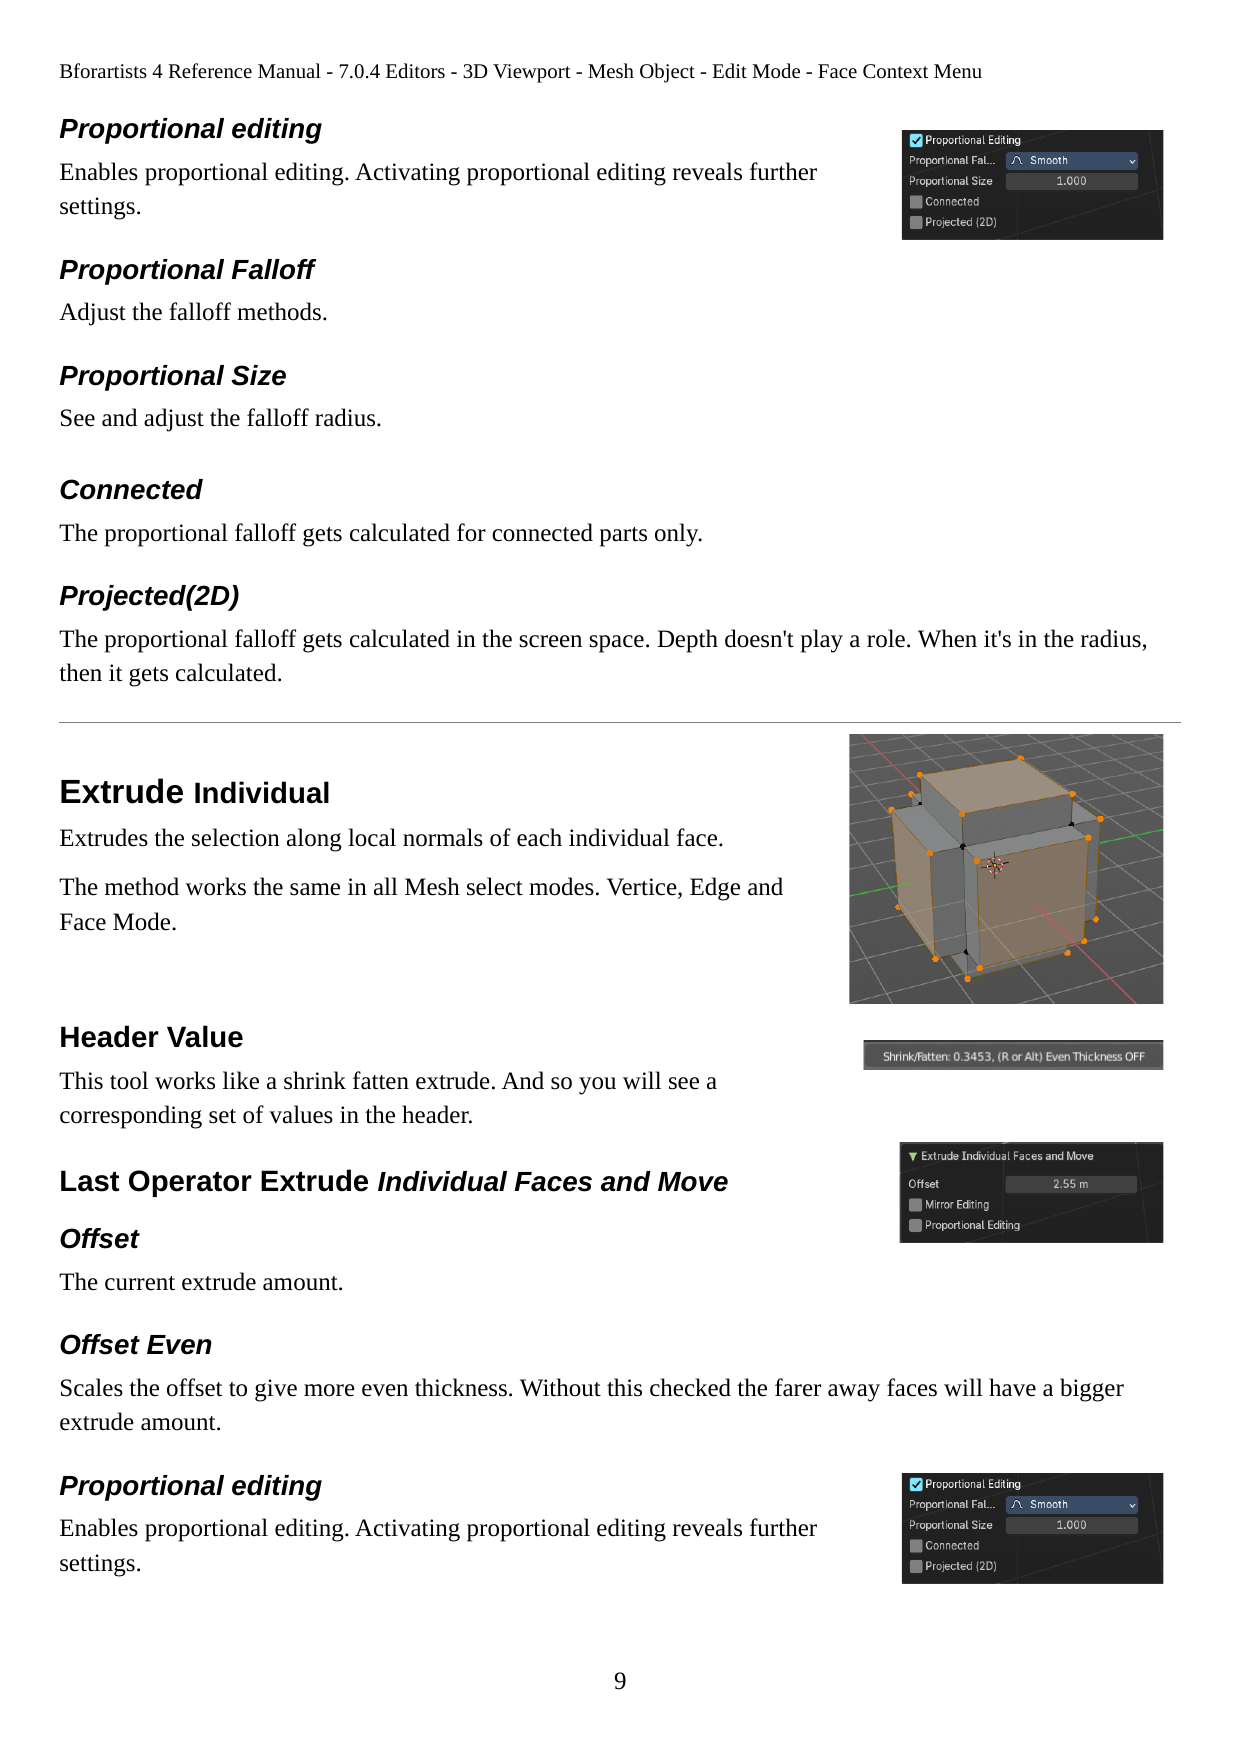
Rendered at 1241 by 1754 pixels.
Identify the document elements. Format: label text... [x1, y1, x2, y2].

text Adjust the falloff methods. [59, 297, 1181, 326]
text Scales the offset to give more even thickness. Without this checked the farer away faces will have a bigger extrude amount. [59, 1373, 1181, 1436]
picture [899, 1142, 1164, 1243]
subtitle Projected(2D) [59, 579, 1181, 611]
subtitle [1164, 772, 1181, 811]
text The method works the same in all Mesh select modes. Vertice, Edge and Face Mode. [59, 872, 849, 936]
subtitle Connected [59, 473, 1181, 505]
text The current extrude amount. [59, 1267, 1181, 1296]
picture [901, 130, 1164, 240]
subtitle Extrude Individual [59, 772, 849, 811]
subtitle Offset [59, 1223, 1181, 1254]
picture [863, 1040, 1164, 1070]
subtitle Offset Even [59, 1329, 1181, 1361]
picture [849, 734, 1164, 1004]
subtitle Header Value [59, 1019, 1181, 1053]
text The proportional falloff gets calculated for connected parts only. [59, 518, 1181, 546]
text Enables proportional editing. Activating proportional editing reveals further settings. [59, 1513, 901, 1577]
subtitle Proportional editing [59, 1469, 1181, 1501]
text This tool works like a shrink fatten extrude. And so you will see a corresponding set of values in the header. [59, 1066, 1181, 1129]
subtitle Proportional Size [59, 359, 1181, 391]
subtitle Proportional Falloff [59, 253, 1181, 285]
text The proportional falloff gets calculated in the screen space. Depth doesn't play a role. When it's in the radius, then it gets calculated. [59, 624, 1181, 687]
subtitle Proportional editing [59, 113, 1181, 144]
text Extrudes the selection along local normals of each individual face. [59, 823, 849, 852]
subtitle Last Operator Extrude Individual Faces and Move [59, 1164, 899, 1198]
text See and adjust the falloff radius. [59, 403, 1181, 432]
text Enables proportional editing. Activating proportional editing reveals further settings. [59, 157, 901, 220]
picture [901, 1473, 1164, 1584]
